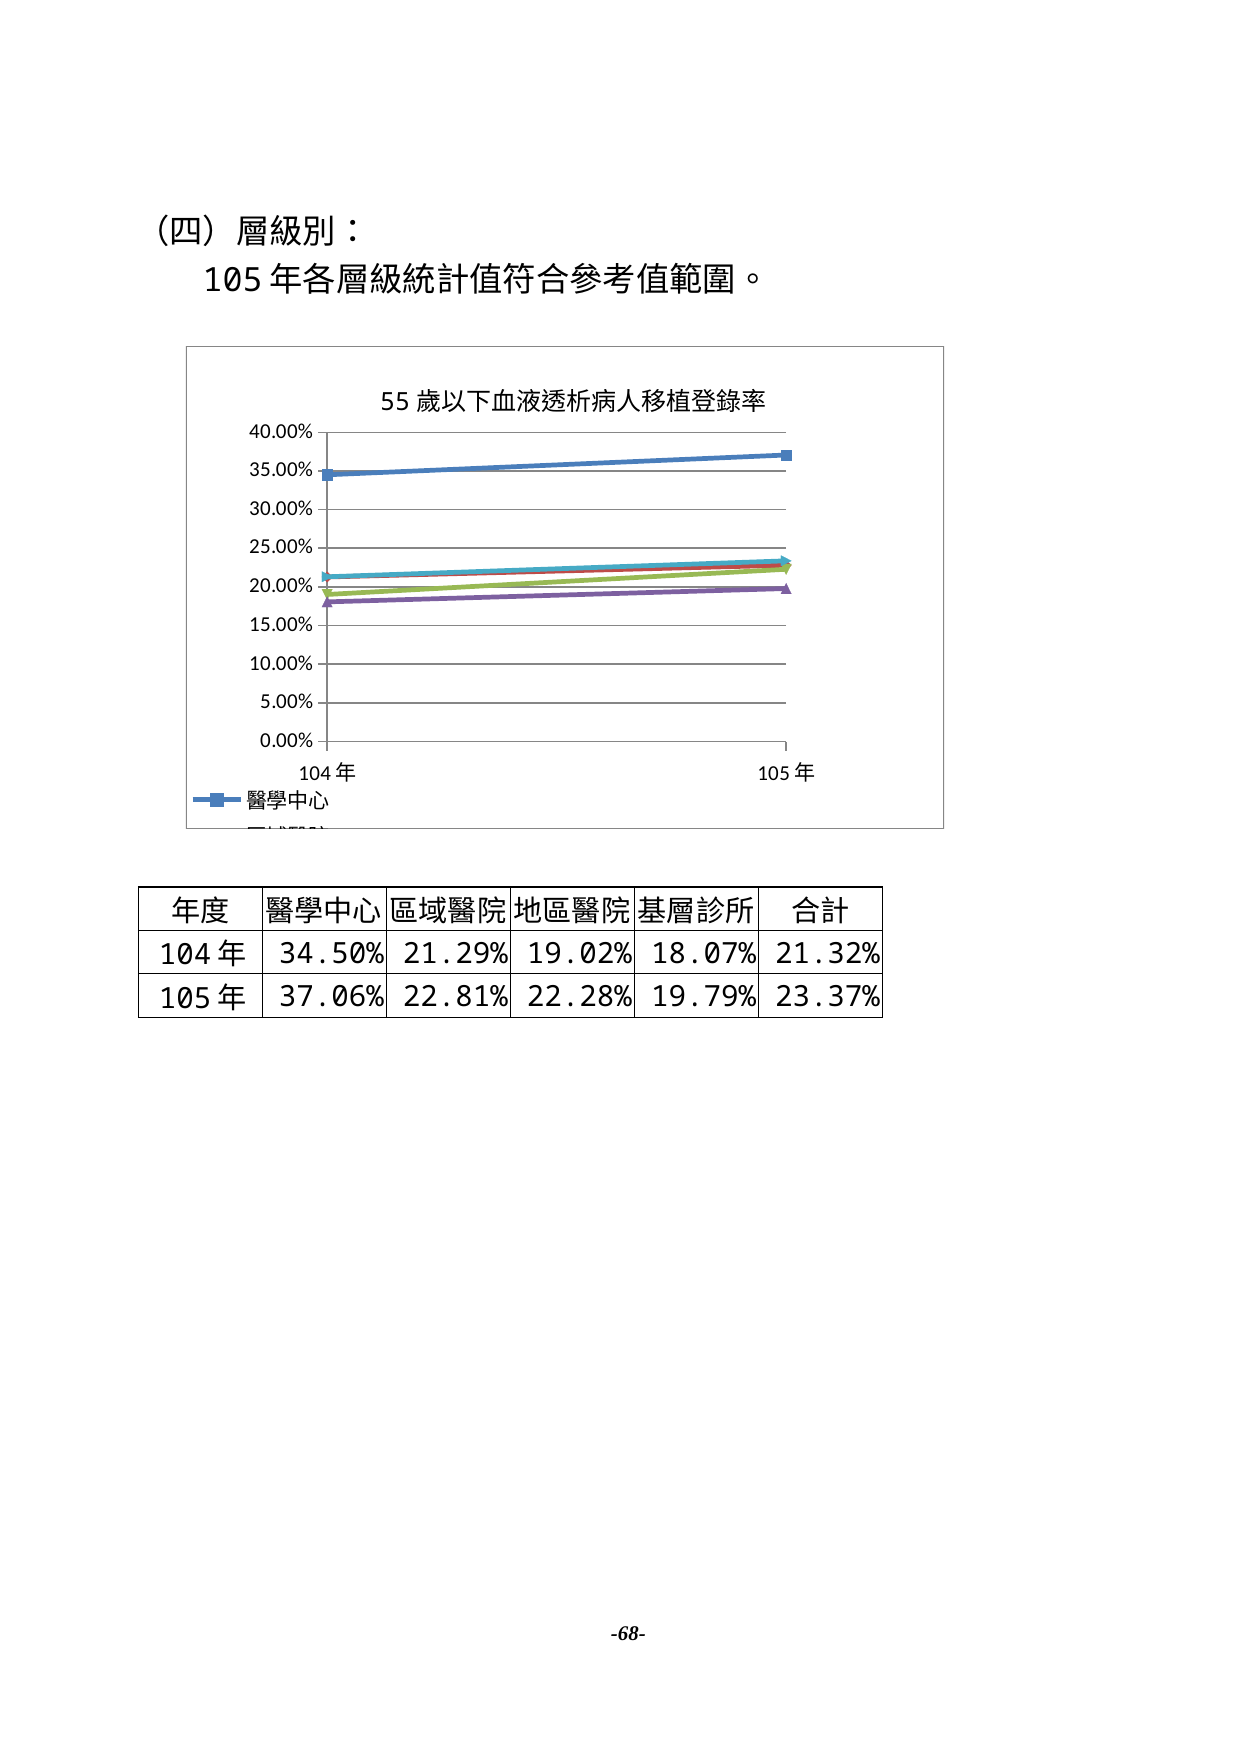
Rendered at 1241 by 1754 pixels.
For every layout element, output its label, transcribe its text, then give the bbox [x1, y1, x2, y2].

table_header 地區醫院 [511, 888, 634, 930]
table_header 醫學中心 [263, 888, 386, 930]
table_header 合計 [759, 888, 882, 930]
table_cell 21.32% [759, 931, 882, 973]
table_cell 37.06% [263, 974, 386, 1017]
table_cell 22.28% [511, 974, 634, 1017]
table_cell 23.37% [759, 974, 882, 1017]
table_header 區域醫院 [387, 888, 510, 930]
table_header 年度 [139, 888, 262, 930]
table_header 基層診所 [635, 888, 758, 930]
table_cell 22.81% [387, 974, 510, 1017]
text （四）層級別： [136, 204, 1122, 253]
table_cell 105年 [139, 974, 262, 1017]
table_cell 19.79% [635, 974, 758, 1017]
table_cell 21.29% [387, 931, 510, 973]
table_cell 18.07% [635, 931, 758, 973]
table_cell 104年 [139, 931, 262, 973]
table_cell 19.02% [511, 931, 634, 973]
text 105年各層級統計值符合參考值範圍。 [136, 253, 1122, 301]
table_cell 34.50% [263, 931, 386, 973]
